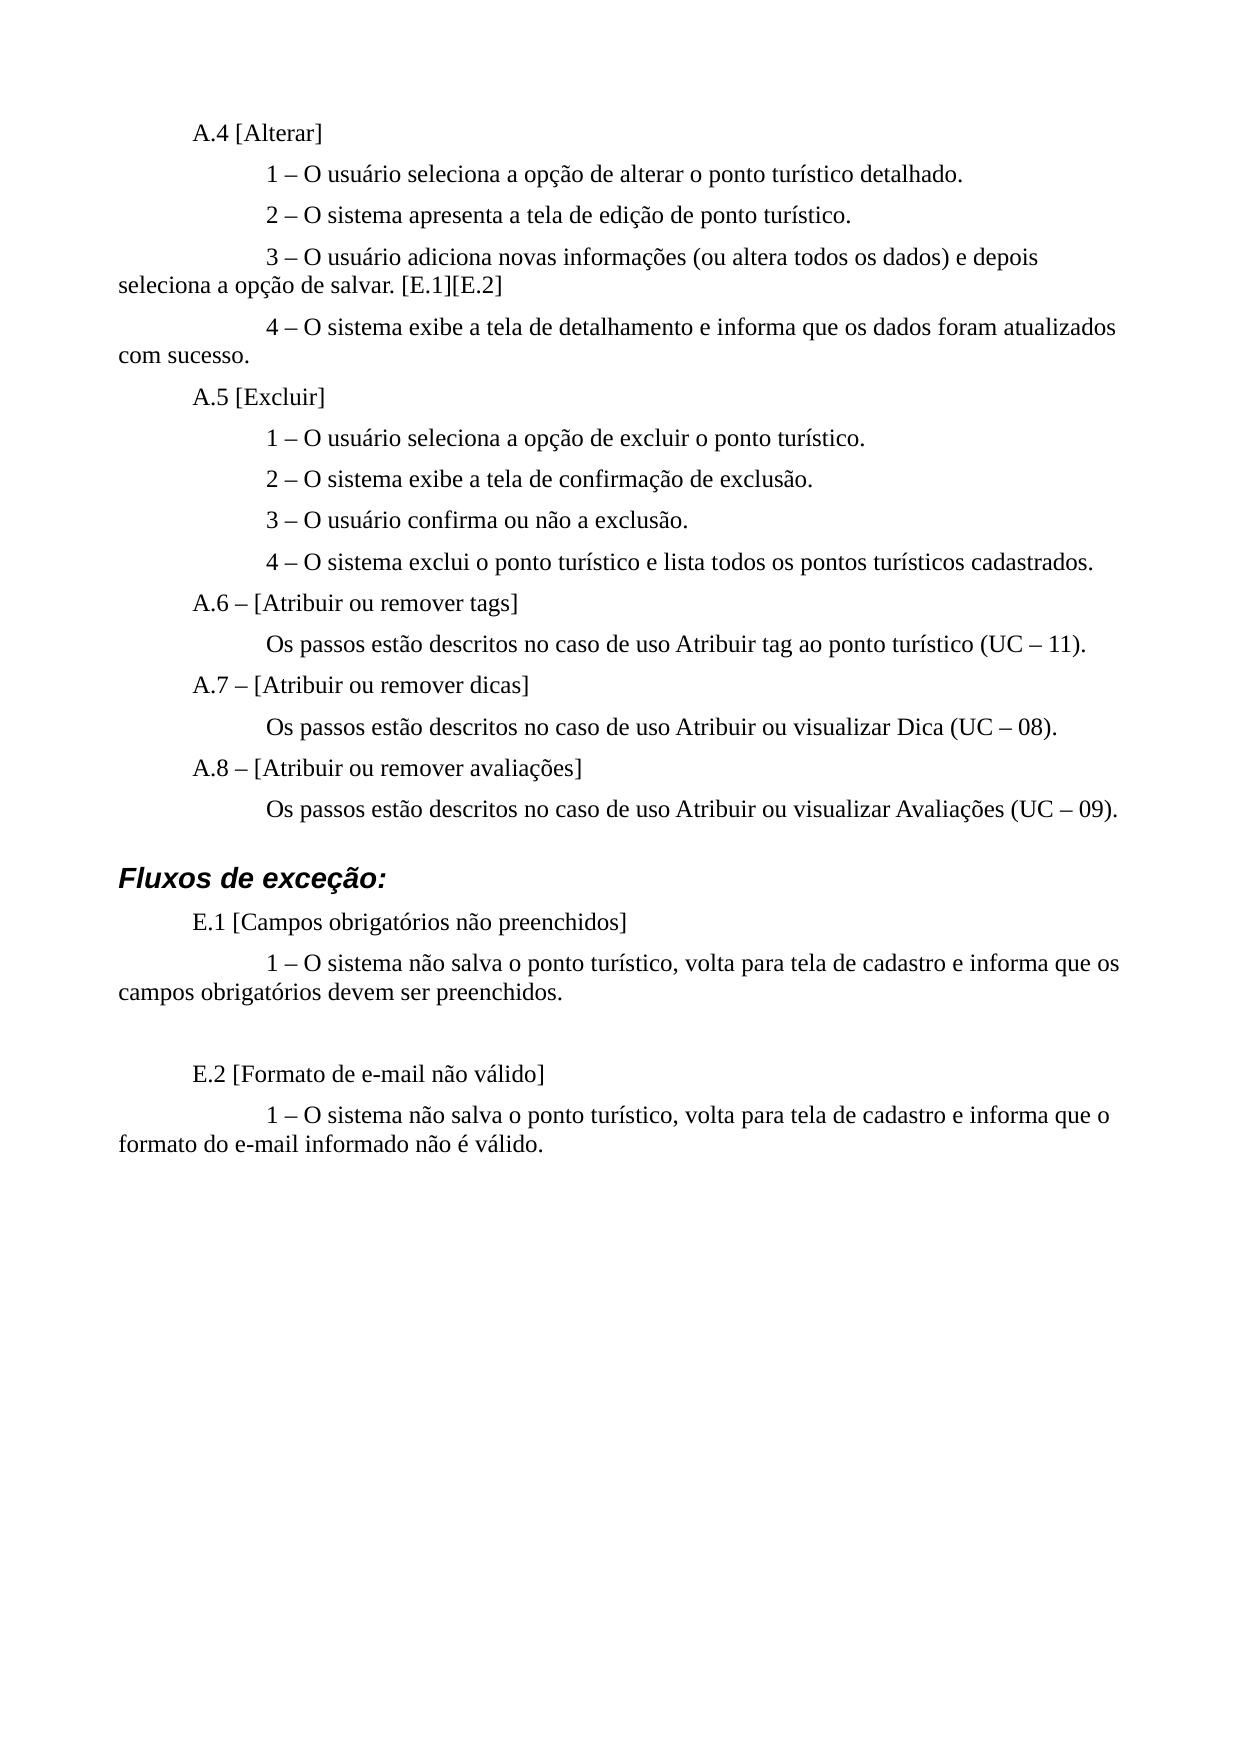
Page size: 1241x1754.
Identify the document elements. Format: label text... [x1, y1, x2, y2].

text 1 – O usuário seleciona a opção de alterar o ponto turístico detalhado. [118, 159, 1122, 188]
text Os passos estão descritos no caso de uso Atribuir ou visualizar Avaliações (UC – 09). [118, 794, 1122, 823]
text 1 – O sistema não salva o ponto turístico, volta para tela de cadastro e informa que os campos obrigatórios devem ser preenchidos. [118, 948, 1122, 1005]
text A.5 [Excluir] [118, 382, 1122, 411]
text 4 – O sistema exclui o ponto turístico e lista todos os pontos turísticos cadastrados. [118, 547, 1122, 576]
text 2 – O sistema apresenta a tela de edição de ponto turístico. [118, 201, 1122, 229]
text A.6 – [Atribuir ou remover tags] [118, 588, 1122, 617]
text A.4 [Alterar] [118, 118, 1122, 147]
text 1 – O sistema não salva o ponto turístico, volta para tela de cadastro e informa que o formato do e-mail informado não é válido. [118, 1100, 1122, 1158]
text Os passos estão descritos no caso de uso Atribuir ou visualizar Dica (UC – 08). [118, 712, 1122, 741]
text A.8 – [Atribuir ou remover avaliações] [118, 753, 1122, 782]
text E.2 [Formato de e-mail não válido] [118, 1059, 1122, 1088]
text 3 – O usuário confirma ou não a exclusão. [118, 506, 1122, 534]
subtitle Fluxos de exceção: [118, 861, 1122, 894]
text Os passos estão descritos no caso de uso Atribuir tag ao ponto turístico (UC – 11). [118, 629, 1122, 658]
text 3 – O usuário adiciona novas informações (ou altera todos os dados) e depois seleciona a opção de salvar. [E.1][E.2] [118, 242, 1122, 299]
text 4 – O sistema exibe a tela de detalhamento e informa que os dados foram atualizados com sucesso. [118, 312, 1122, 369]
text 1 – O usuário seleciona a opção de excluir o ponto turístico. [118, 423, 1122, 452]
text E.1 [Campos obrigatórios não preenchidos] [118, 907, 1122, 935]
text A.7 – [Atribuir ou remover dicas] [118, 671, 1122, 699]
text 2 – O sistema exibe a tela de confirmação de exclusão. [118, 464, 1122, 493]
